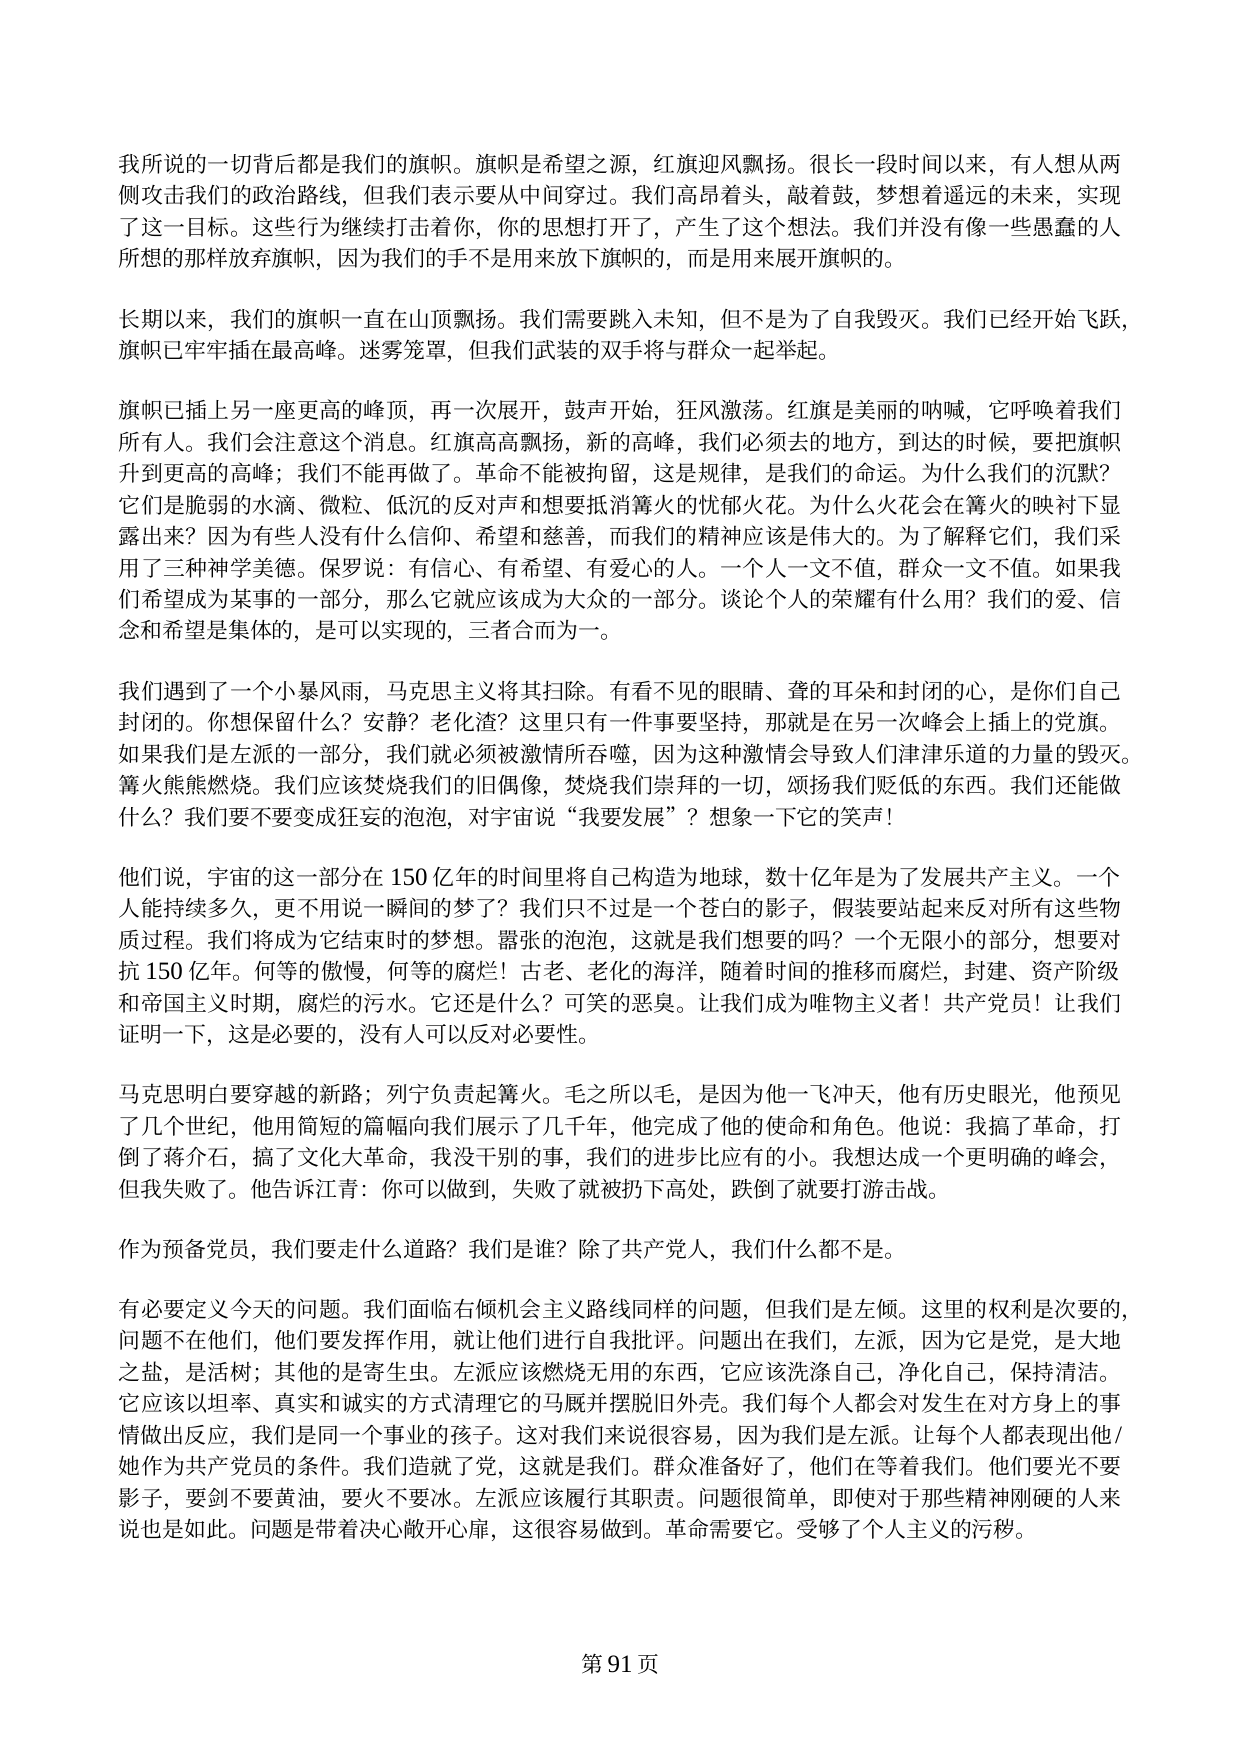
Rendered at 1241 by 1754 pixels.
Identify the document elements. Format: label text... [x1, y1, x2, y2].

text 我们遇到了一个小暴风雨，马克思主义将其扫除。有看不见的眼睛、聋的耳朵和封闭的心，是你们自己封闭的。你想保留什么？安静？老化渣？这里只有一件事要坚持，那就是在另一次峰会上插上的党旗。如果我们是左派的一部分，我们就必须被激情所吞噬，因为这种激情会导致人们津津乐道的力量的毁灭。篝火熊熊燃烧。我们应该焚烧我们的旧偶像，焚烧我们崇拜的一切，颂扬我们贬低的东西。我们还能做什么？我们要不要变成狂妄的泡泡，对宇宙说“我要发展”？想象一下它的笑声！ [118, 674, 1122, 831]
text 有必要定义今天的问题。我们面临右倾机会主义路线同样的问题，但我们是左倾。这里的权利是次要的，问题不在他们，他们要发挥作用，就让他们进行自我批评。问题出在我们，左派，因为它是党，是大地之盐，是活树；其他的是寄生虫。左派应该燃烧无用的东西，它应该洗涤自己，净化自己，保持清洁。它应该以坦率、真实和诚实的方式清理它的马厩并摆脱旧外壳。我们每个人都会对发生在对方身上的事情做出反应，我们是同一个事业的孩子。这对我们来说很容易，因为我们是左派。让每个人都表现出他/她作为共产党员的条件。我们造就了党，这就是我们。群众准备好了，他们在等着我们。他们要光不要影子，要剑不要黄油，要火不要冰。左派应该履行其职责。问题很简单，即使对于那些精神刚硬的人来说也是如此。问题是带着决心敞开心扉，这很容易做到。革命需要它。受够了个人主义的污秽。 [118, 1292, 1122, 1544]
text 他们说，宇宙的这一部分在150亿年的时间里将自己构造为地球，数十亿年是为了发展共产主义。一个人能持续多久，更不用说一瞬间的梦了？我们只不过是一个苍白的影子，假装要站起来反对所有这些物质过程。我们将成为它结束时的梦想。嚣张的泡泡，这就是我们想要的吗？一个无限小的部分，想要对抗150亿年。何等的傲慢，何等的腐烂！古老、老化的海洋，随着时间的推移而腐烂，封建、资产阶级和帝国主义时期，腐烂的污水。它还是什么？可笑的恶臭。让我们成为唯物主义者！共产党员！让我们证明一下，这是必要的，没有人可以反对必要性。 [118, 860, 1122, 1049]
text 长期以来，我们的旗帜一直在山顶飘扬。我们需要跳入未知，但不是为了自我毁灭。我们已经开始飞跃，旗帜已牢牢插在最高峰。迷雾笼罩，但我们武装的双手将与群众一起举起。 [118, 302, 1122, 365]
text 马克思明白要穿越的新路；列宁负责起篝火。毛之所以毛，是因为他一飞冲天，他有历史眼光，他预见了几个世纪，他用简短的篇幅向我们展示了几千年，他完成了他的使命和角色。他说：我搞了革命，打倒了蒋介石，搞了文化大革命，我没干别的事，我们的进步比应有的小。我想达成一个更明确的峰会，但我失败了。他告诉江青：你可以做到，失败了就被扔下高处，跌倒了就要打游击战。 [118, 1077, 1122, 1203]
text 我所说的一切背后都是我们的旗帜。旗帜是希望之源，红旗迎风飘扬。很长一段时间以来，有人想从两侧攻击我们的政治路线，但我们表示要从中间穿过。我们高昂着头，敲着鼓，梦想着遥远的未来，实现了这一目标。这些行为继续打击着你，你的思想打开了，产生了这个想法。我们并没有像一些愚蠢的人所想的那样放弃旗帜，因为我们的手不是用来放下旗帜的，而是用来展开旗帜的。 [118, 147, 1122, 273]
text 旗帜已插上另一座更高的峰顶，再一次展开，鼓声开始，狂风激荡。红旗是美丽的呐喊，它呼唤着我们所有人。我们会注意这个消息。红旗高高飘扬，新的高峰，我们必须去的地方，到达的时候，要把旗帜升到更高的高峰；我们不能再做了。革命不能被拘留，这是规律，是我们的命运。为什么我们的沉默？它们是脆弱的水滴、微粒、低沉的反对声和想要抵消篝火的忧郁火花。为什么火花会在篝火的映衬下显露出来？因为有些人没有什么信仰、希望和慈善，而我们的精神应该是伟大的。为了解释它们，我们采用了三种神学美德。保罗说：有信心、有希望、有爱心的人。一个人一文不值，群众一文不值。如果我们希望成为某事的一部分，那么它就应该成为大众的一部分。谈论个人的荣耀有什么用？我们的爱、信念和希望是集体的，是可以实现的，三者合而为一。 [118, 393, 1122, 645]
text 作为预备党员，我们要走什么道路？我们是谁？除了共产党人，我们什么都不是。 [118, 1232, 1122, 1263]
